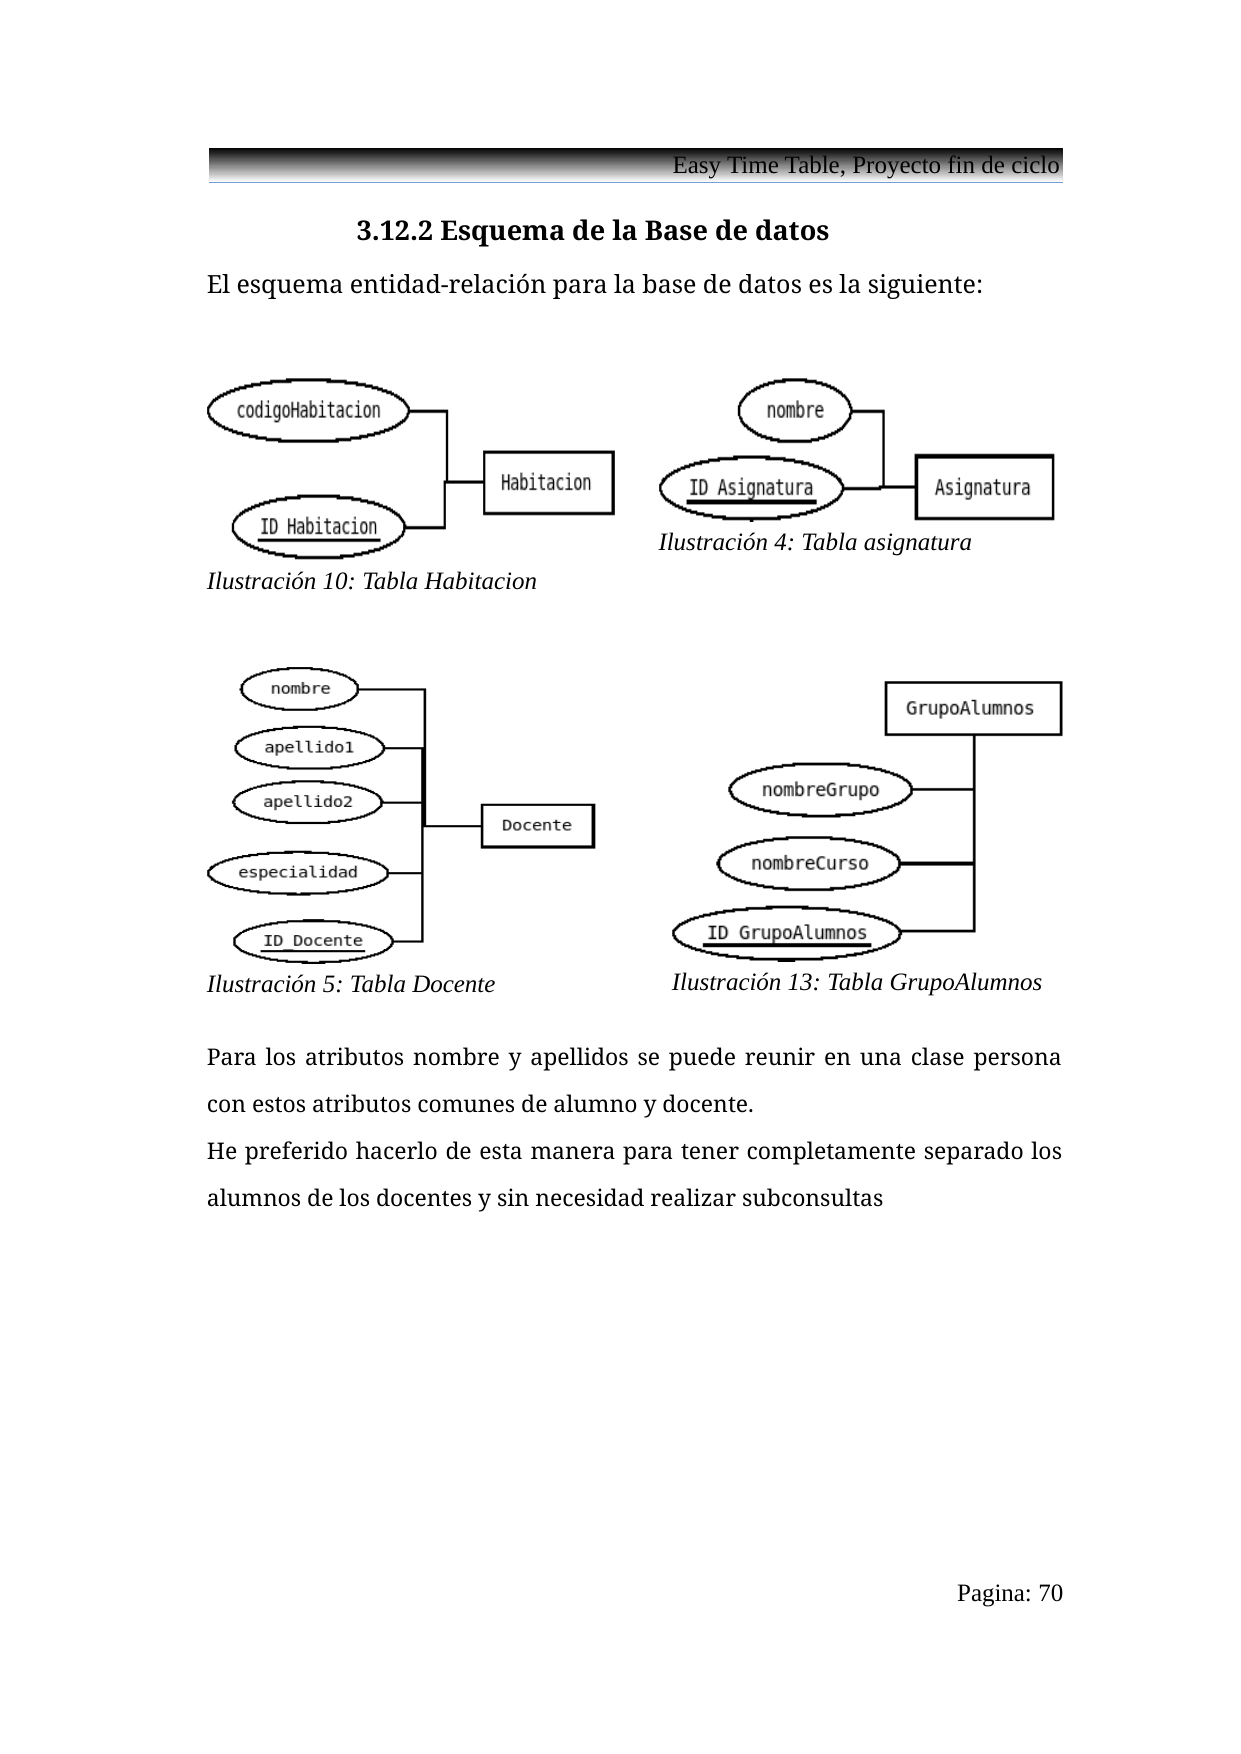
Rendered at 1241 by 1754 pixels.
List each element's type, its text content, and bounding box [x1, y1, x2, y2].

text Ilustración 4: Tabla asignatura [658, 522, 1063, 555]
text El esquema entidad-relación para la base de datos es la siguiente: [207, 267, 1063, 301]
text 3.12.2 Esquema de la Base de datos [207, 212, 1063, 249]
text Ilustración 13: Tabla GrupoAlumnos [672, 962, 1063, 996]
text Ilustración 10: Tabla Habitacion [207, 561, 622, 594]
picture [658, 377, 1063, 522]
picture [671, 681, 1063, 962]
picture [206, 377, 622, 561]
text Ilustración 5: Tabla Docente [207, 964, 603, 998]
text Para los atributos nombre y apellidos se puede reunir en una clase persona con estos atributos comunes de alumno y docente. [207, 1041, 1063, 1119]
text He preferido hacerlo de esta manera para tener completamente separado los alumnos de los docentes y sin necesidad realizar subconsultas [207, 1135, 1063, 1213]
picture [206, 666, 603, 964]
